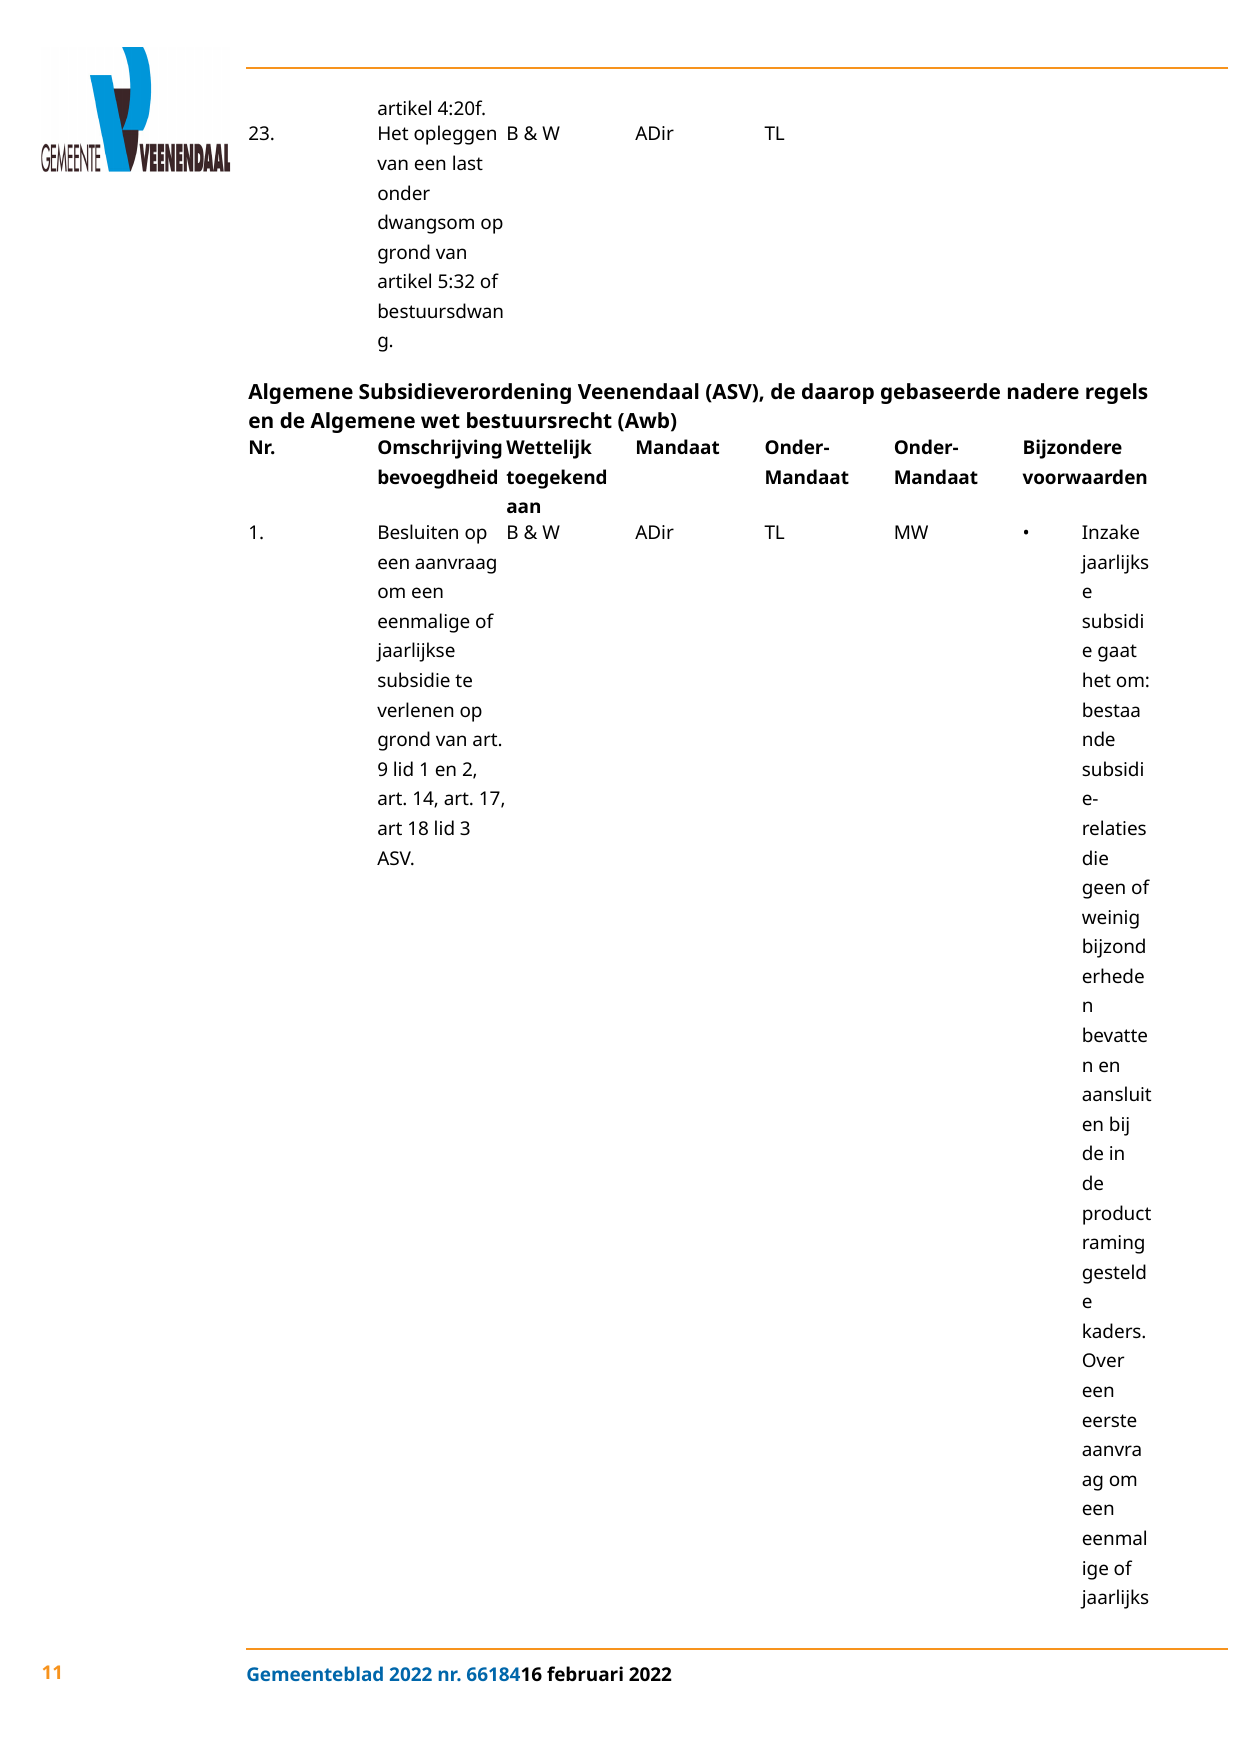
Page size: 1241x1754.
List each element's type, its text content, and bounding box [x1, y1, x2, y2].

table_cell Inzake jaarlijkse subsidie gaat het om: bestaande subsidie-relaties die geen of weinig bijzonderheden bevatten en aansluiten bij de in de productraming gestelde kaders. Over een eerste aanvraag om een eenmalige of jaarlijks [1023, 519, 1152, 1610]
table_cell [1023, 95, 1152, 121]
table_cell B & W [506, 121, 635, 353]
table_cell MW [894, 519, 1022, 1610]
table_cell [1023, 121, 1152, 353]
table_header Nr. [248, 434, 377, 519]
table_cell 1. [248, 519, 377, 1610]
table_cell 23. [248, 121, 377, 353]
picture [123, 47, 231, 172]
table_cell [248, 95, 377, 121]
table_cell [894, 95, 1022, 121]
table_header Onder- Mandaat [894, 434, 1022, 519]
text Algemene Subsidieverordening Veenendaal (ASV), de daarop gebaseerde nadere regels en de Algemene wet bestuursrecht (Awb) [248, 377, 1152, 434]
table_header Omschrijving bevoegdheid [377, 434, 506, 519]
table_cell artikel 4:20f. [377, 95, 506, 121]
table_cell TL [764, 519, 893, 1610]
table_cell [506, 95, 635, 121]
table_cell [635, 95, 764, 121]
table_cell ADir [635, 121, 764, 353]
table_cell Het opleggen van een last onder dwangsom op grond van artikel 5:32 of bestuursdwang. [377, 121, 506, 353]
table_cell TL [764, 121, 893, 353]
table_header Mandaat [635, 434, 764, 519]
table_cell [764, 95, 893, 121]
table_cell [894, 121, 1022, 353]
table_header Bijzondere voorwaarden [1023, 434, 1152, 519]
table_cell Besluiten op een aanvraag om een eenmalige of jaarlijkse subsidie te verlenen op grond van art. 9 lid 1 en 2, art. 14, art. 17, art 18 lid 3 ASV. [377, 519, 506, 1610]
table_header Onder- Mandaat [764, 434, 893, 519]
picture [41, 47, 130, 172]
table_header Wettelijk toegekend aan [506, 434, 635, 519]
table_cell B & W [506, 519, 635, 1610]
table_cell ADir [635, 519, 764, 1610]
